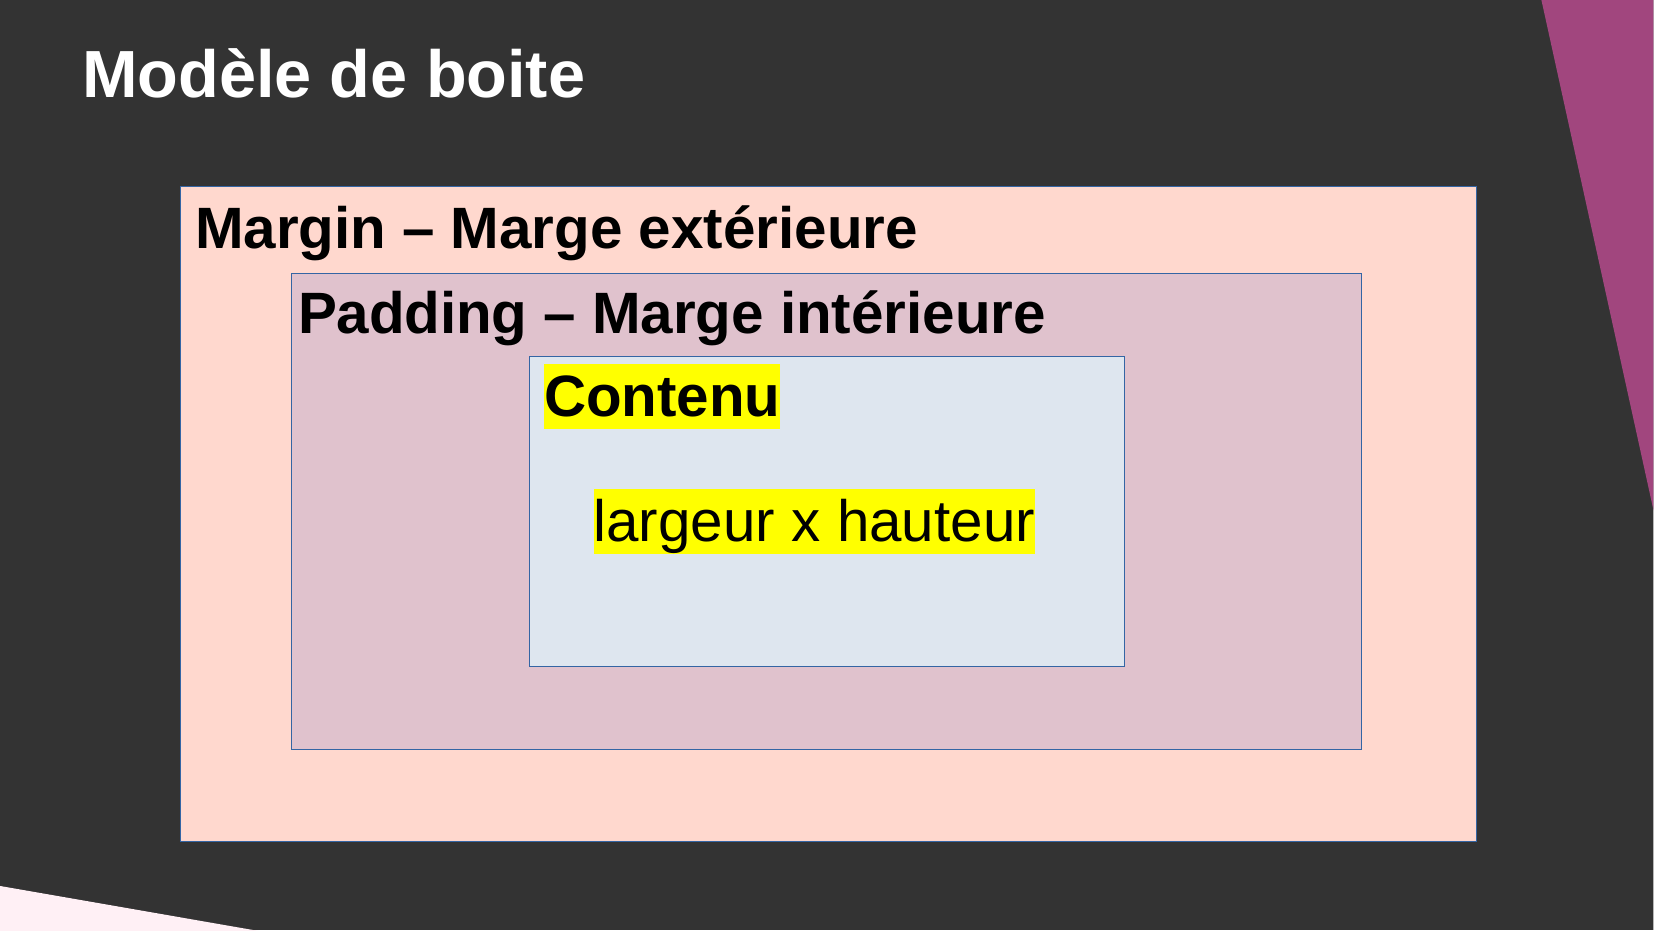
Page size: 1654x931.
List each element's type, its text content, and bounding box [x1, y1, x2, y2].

text_box [1541, 0, 1654, 513]
text_box [0, 885, 259, 931]
text_box Padding – Marge intérieure [283, 273, 1276, 354]
text_box Margin – Marge extérieure [180, 188, 1173, 268]
title Modèle de boite [82, 37, 1565, 112]
text_box [180, 186, 1477, 842]
text_box Contenu [529, 356, 1512, 437]
text_box largeur x hauteur [578, 481, 1075, 562]
